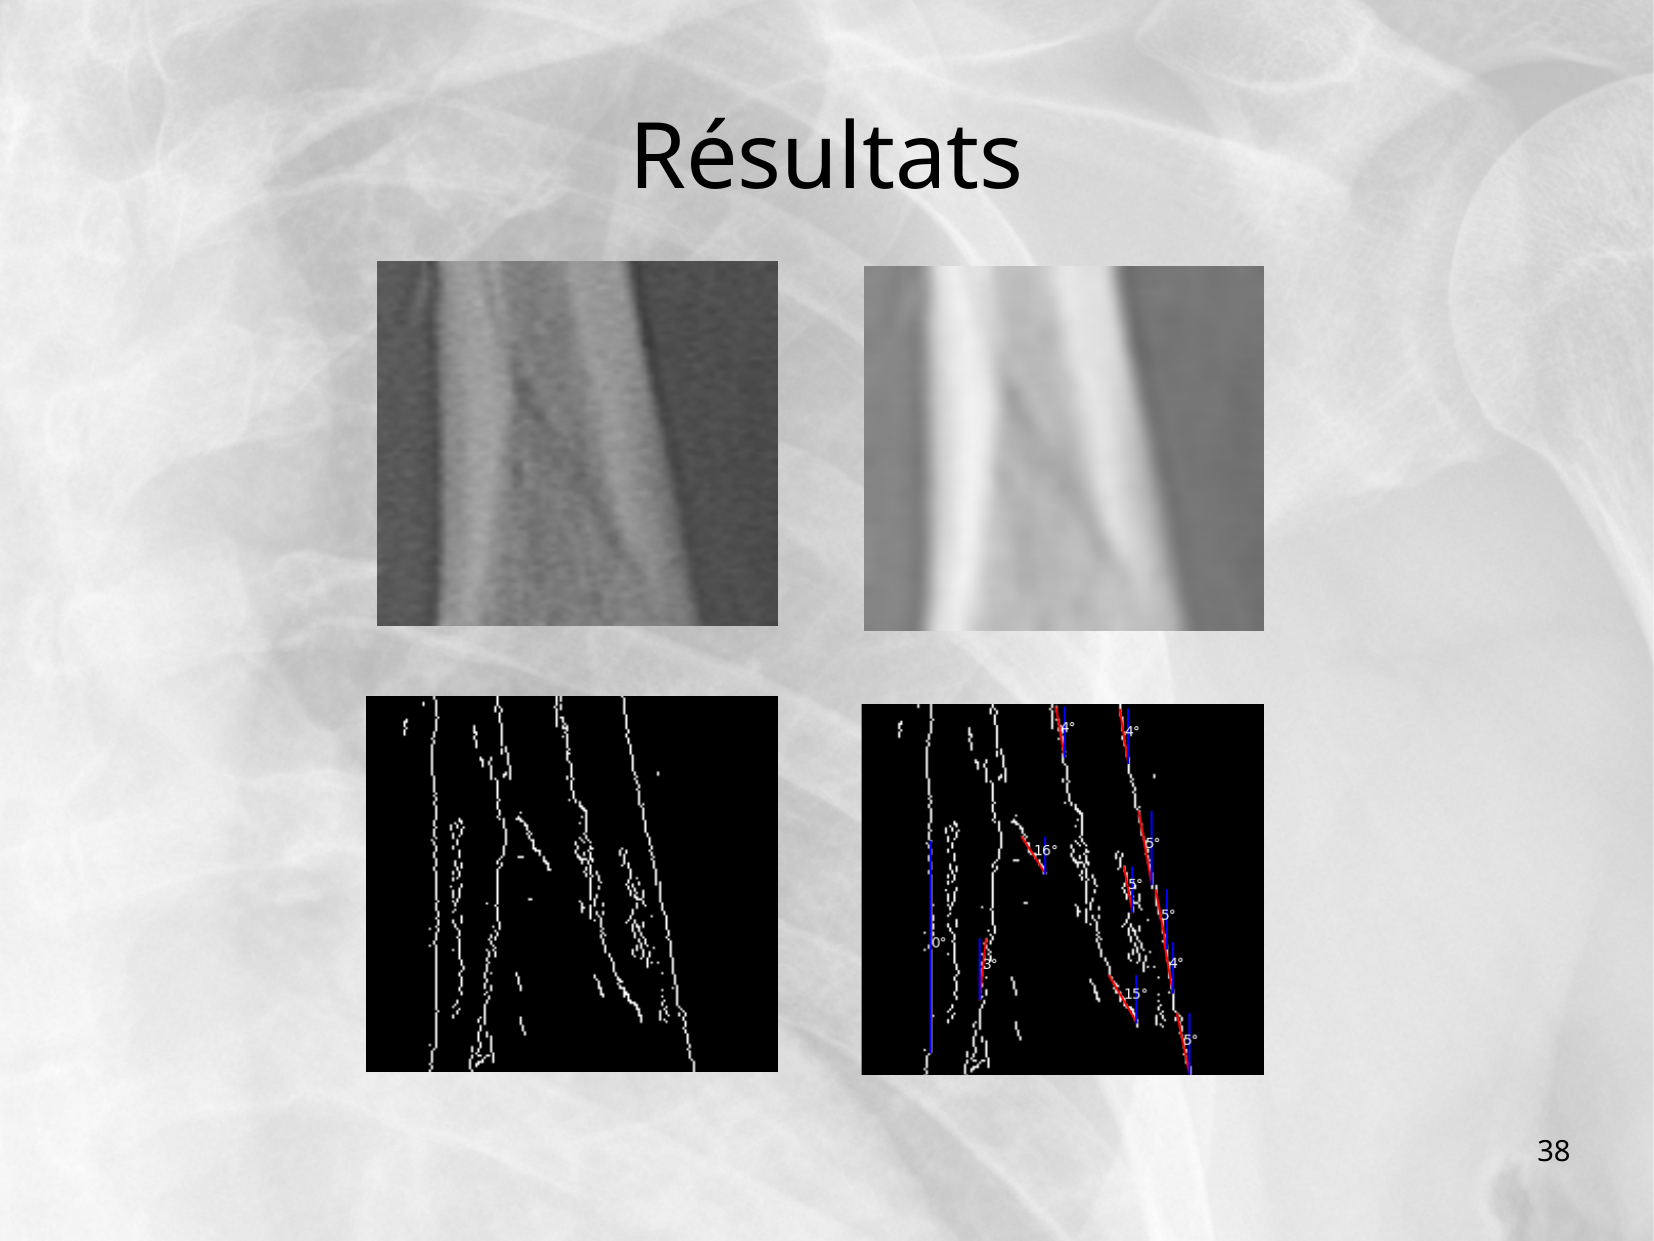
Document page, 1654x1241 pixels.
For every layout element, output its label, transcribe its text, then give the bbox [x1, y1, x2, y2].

title Résultats [82, 49, 1571, 257]
picture [0, 0, 1654, 1241]
